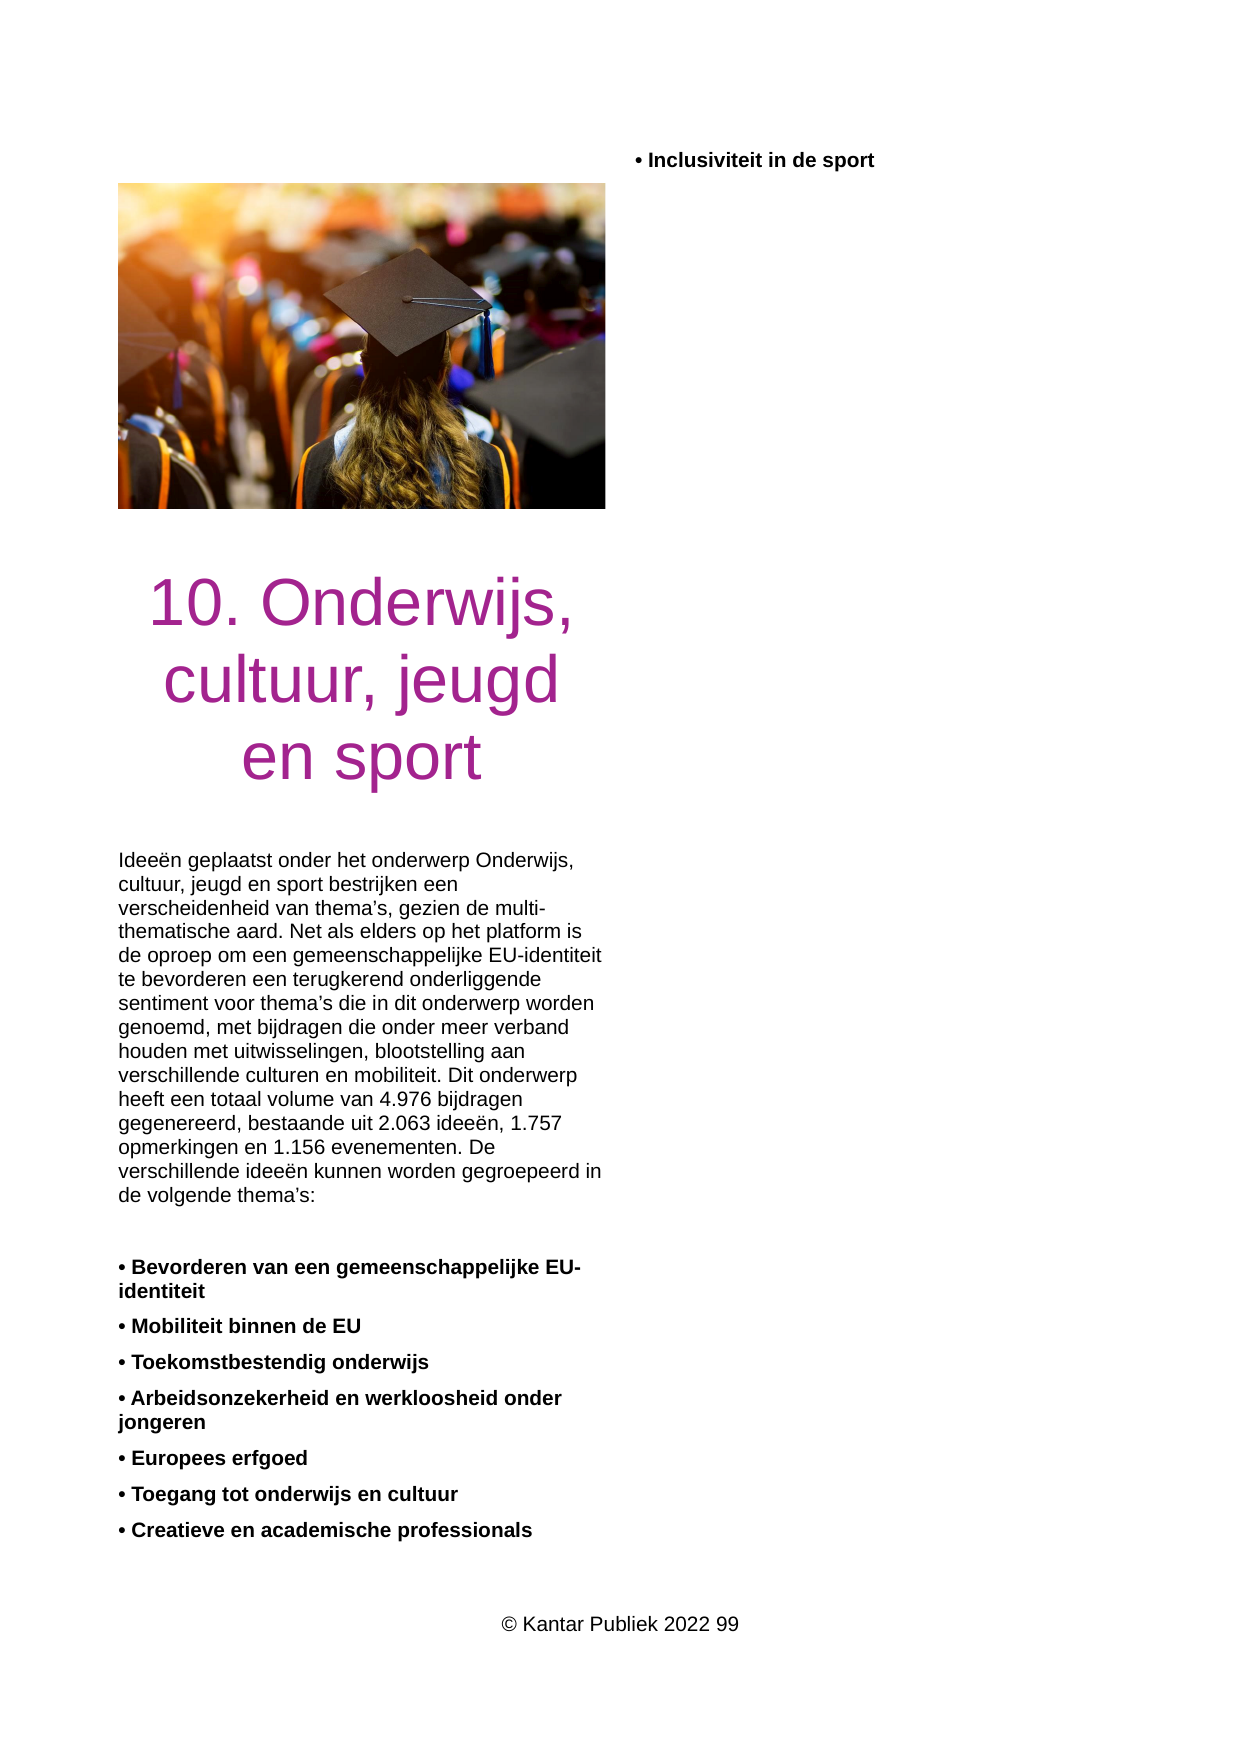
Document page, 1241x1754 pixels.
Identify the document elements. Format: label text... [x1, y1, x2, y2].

picture [118, 183, 606, 509]
text • Arbeidsonzekerheid en werkloosheid onder jongeren [118, 1386, 605, 1434]
text • Bevorderen van een gemeenschappelijke EU-identiteit [118, 1254, 605, 1302]
text Ideeën geplaatst onder het onderwerp Onderwijs, cultuur, jeugd en sport bestrijken een verscheidenheid van thema’s, gezien de multi-thematische aard. Net als elders op het platform is de oproep om een gemeenschappelijke EU-identiteit te bevorderen een terugkerend onderliggende sentiment voor thema’s die in dit onderwerp worden genoemd, met bijdragen die onder meer verband houden met uitwisselingen, blootstelling aan verschillende culturen en mobiliteit. Dit onderwerp heeft een totaal volume van 4.976 bijdragen gegenereerd, bestaande uit 2.063 ideeën, 1.757 opmerkingen en 1.156 evenementen. De verschillende ideeën kunnen worden gegroepeerd in de volgende thema’s: [118, 847, 605, 1207]
text • Creatieve en academische professionals [118, 1517, 605, 1541]
text • Europees erfgoed [118, 1446, 605, 1470]
text • Toegang tot onderwijs en cultuur [118, 1482, 605, 1506]
text • Inclusiviteit in de sport [635, 148, 1122, 172]
subtitle 10. Onderwijs, cultuur, jeugd en sport [118, 563, 605, 793]
text • Toekomstbestendig onderwijs [118, 1350, 605, 1374]
text • Mobiliteit binnen de EU [118, 1314, 605, 1338]
